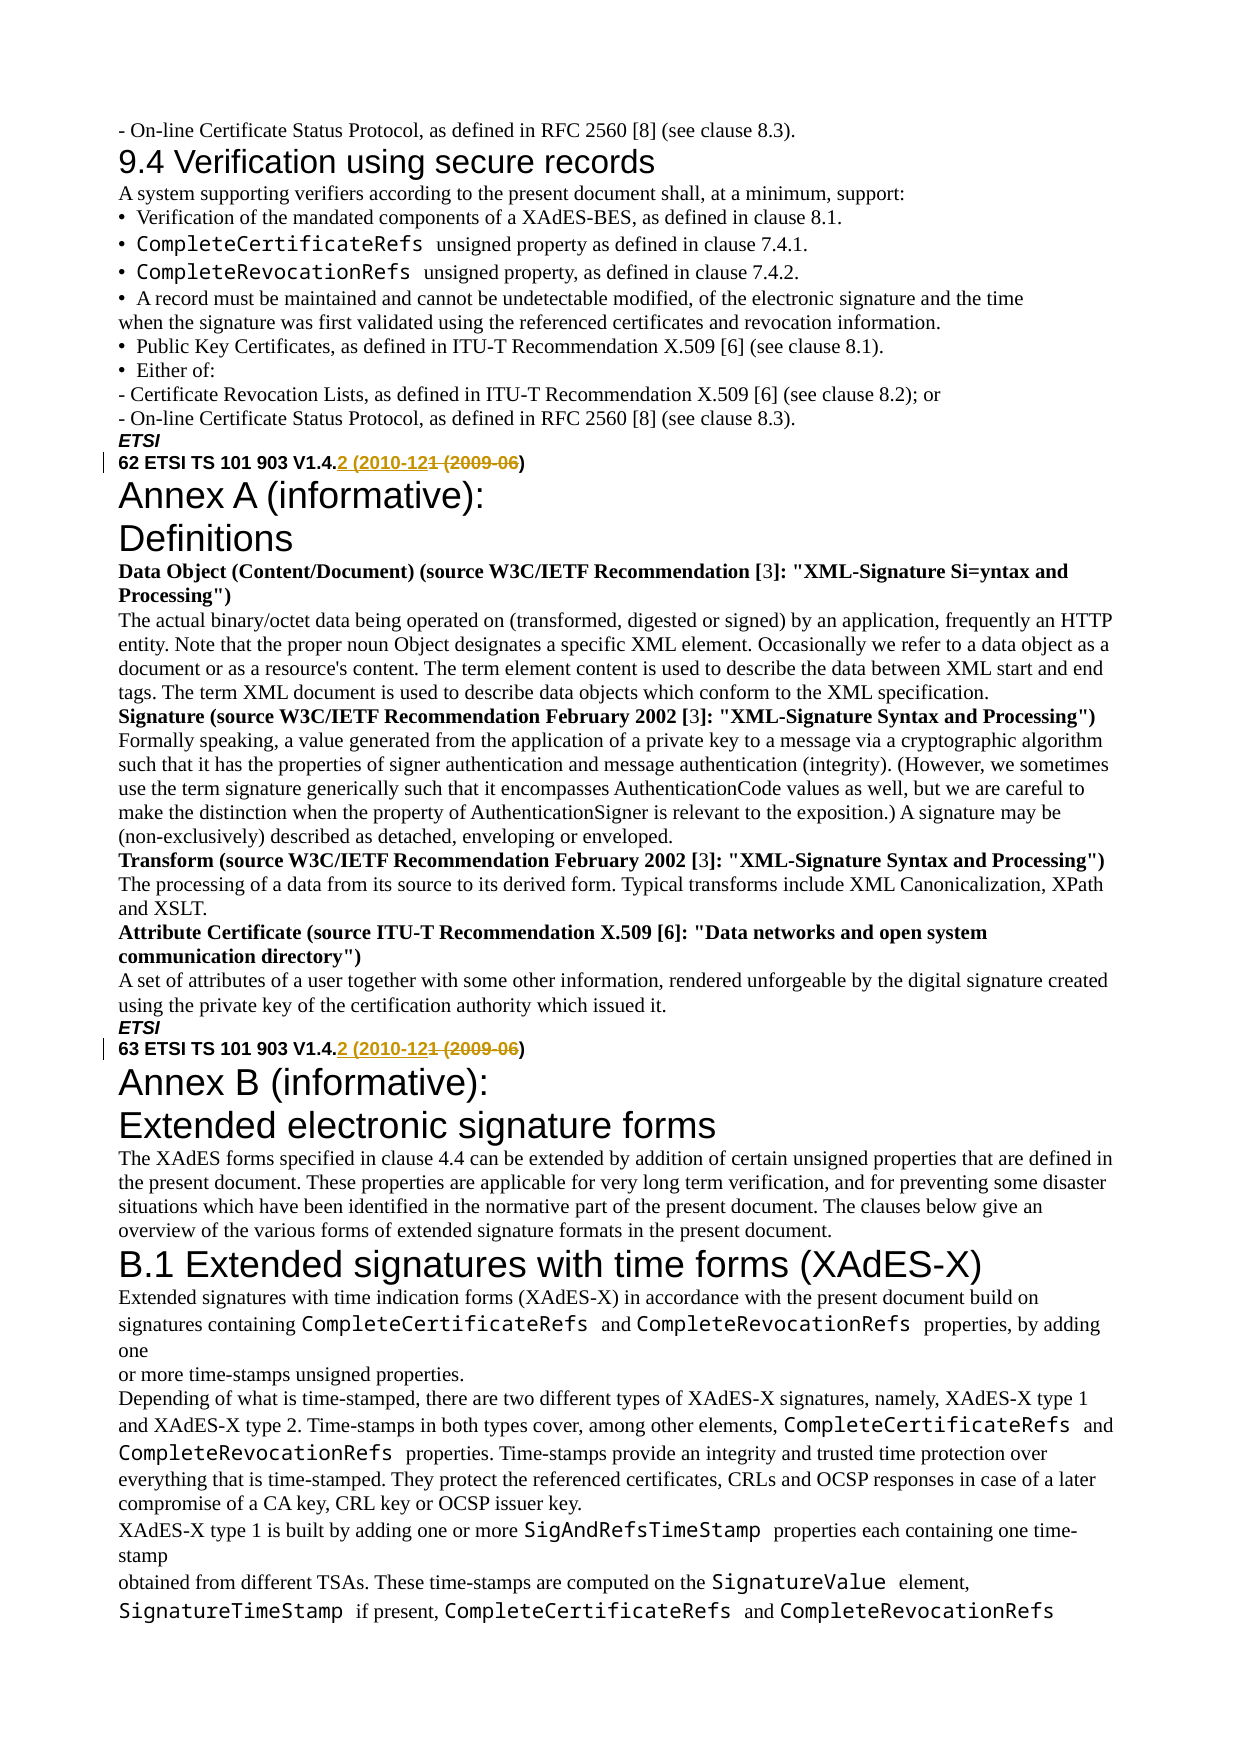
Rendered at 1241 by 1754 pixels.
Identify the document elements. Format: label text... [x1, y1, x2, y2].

text The processing of a data from its source to its derived form. Typical transforms include XML Canonicalization, XPath [118, 872, 1122, 896]
text A set of attributes of a user together with some other information, rendered unforgeable by the digital signature created [118, 968, 1122, 992]
text CompleteRevocationRefs properties. Time-stamps provide an integrity and trusted time protection over [118, 1438, 1122, 1467]
text compromise of a CA key, CRL key or OCSP issuer key. [118, 1491, 1122, 1515]
text Annex B (informative): [118, 1060, 1122, 1103]
text everything that is time-stamped. They protect the referenced certificates, CRLs and OCSP responses in case of a later [118, 1467, 1122, 1491]
text and XAdES-X type 2. Time-stamps in both types cover, among other elements, CompleteCertificateRefs and [118, 1410, 1122, 1438]
text 9.4 Verification using secure records [118, 142, 1122, 181]
text SignatureTimeStamp if present, CompleteCertificateRefs and CompleteRevocationRefs [118, 1596, 1122, 1624]
text make the distinction when the property of AuthenticationSigner is relevant to the exposition.) A signature may be [118, 800, 1122, 824]
text use the term signature generically such that it encompasses AuthenticationCode values as well, but we are careful to [118, 776, 1122, 800]
text such that it has the properties of signer authentication and message authentication (integrity). (However, we sometimes [118, 752, 1122, 776]
text tags. The term XML document is used to describe data objects which conform to the XML specification. [118, 680, 1122, 704]
text XAdES-X type 1 is built by adding one or more SigAndRefsTimeStamp properties each containing one time-stamp [118, 1515, 1122, 1567]
text document or as a resource's content. The term element content is used to describe the data between XML start and end [118, 656, 1122, 680]
text Depending of what is time-stamped, there are two different types of XAdES-X signatures, namely, XAdES-X type 1 [118, 1386, 1122, 1410]
text • CompleteCertificateRefs unsigned property as defined in clause 7.4.1. [118, 229, 1122, 257]
text signatures containing CompleteCertificateRefs and CompleteRevocationRefs properties, by adding one [118, 1309, 1122, 1362]
text Processing") [118, 583, 1122, 607]
text Extended electronic signature forms [118, 1103, 1122, 1146]
text A system supporting verifiers according to the present document shall, at a minimum, support: [118, 181, 1122, 205]
text 62 ETSI TS 101 903 V1.4.2 (2010-12) [118, 452, 1122, 473]
text • CompleteRevocationRefs unsigned property, as defined in clause 7.4.2. [118, 257, 1122, 286]
text Data Object (Content/Document) (source W3C/IETF Recommendation [3]: "XML-Signature Si=yntax and [118, 559, 1122, 583]
text communication directory") [118, 944, 1122, 968]
text situations which have been identified in the normative part of the present document. The clauses below give an [118, 1194, 1122, 1218]
text B.1 Extended signatures with time forms (XAdES-X) [118, 1242, 1122, 1285]
text The XAdES forms specified in clause 4.4 can be extended by addition of certain unsigned properties that are defined in [118, 1146, 1122, 1170]
text • Either of: [118, 358, 1122, 382]
text (non-exclusively) described as detached, enveloping or enveloped. [118, 824, 1122, 848]
text Transform (source W3C/IETF Recommendation February 2002 [3]: "XML-Signature Syntax and Processing") [118, 848, 1122, 872]
text obtained from different TSAs. These time-stamps are computed on the SignatureValue element, [118, 1567, 1122, 1596]
text Definitions [118, 516, 1122, 559]
text Attribute Certificate (source ITU-T Recommendation X.509 [6]: "Data networks and open system [118, 920, 1122, 944]
text or more time-stamps unsigned properties. [118, 1362, 1122, 1386]
text • Public Key Certificates, as defined in ITU-T Recommendation X.509 [6] (see clause 8.1). [118, 334, 1122, 358]
text entity. Note that the proper noun Object designates a specific XML element. Occasionally we refer to a data object as a [118, 632, 1122, 656]
text Annex A (informative): [118, 473, 1122, 516]
text 63 ETSI TS 101 903 V1.4.2 (2010-12) [118, 1038, 1122, 1060]
text The actual binary/octet data being operated on (transformed, digested or signed) by an application, frequently an HTTP [118, 607, 1122, 632]
text • Verification of the mandated components of a XAdES-BES, as defined in clause 8.1. [118, 205, 1122, 229]
text the present document. These properties are applicable for very long term verification, and for preventing some disaster [118, 1170, 1122, 1194]
text • A record must be maintained and cannot be undetectable modified, of the electronic signature and the time [118, 286, 1122, 310]
text Signature (source W3C/IETF Recommendation February 2002 [3]: "XML-Signature Syntax and Processing") [118, 704, 1122, 728]
text ETSI [118, 430, 1122, 452]
text - On-line Certificate Status Protocol, as defined in RFC 2560 [8] (see clause 8.3). [118, 406, 1122, 430]
text when the signature was first validated using the referenced certificates and revocation information. [118, 310, 1122, 334]
text Extended signatures with time indication forms (XAdES-X) in accordance with the present document build on [118, 1285, 1122, 1309]
text and XSLT. [118, 896, 1122, 920]
text using the private key of the certification authority which issued it. [118, 992, 1122, 1017]
text ETSI [118, 1017, 1122, 1038]
text - On-line Certificate Status Protocol, as defined in RFC 2560 [8] (see clause 8.3). [118, 118, 1122, 142]
text Formally speaking, a value generated from the application of a private key to a message via a cryptographic algorithm [118, 728, 1122, 752]
text - Certificate Revocation Lists, as defined in ITU-T Recommendation X.509 [6] (see clause 8.2); or [118, 382, 1122, 406]
text overview of the various forms of extended signature formats in the present document. [118, 1218, 1122, 1242]
